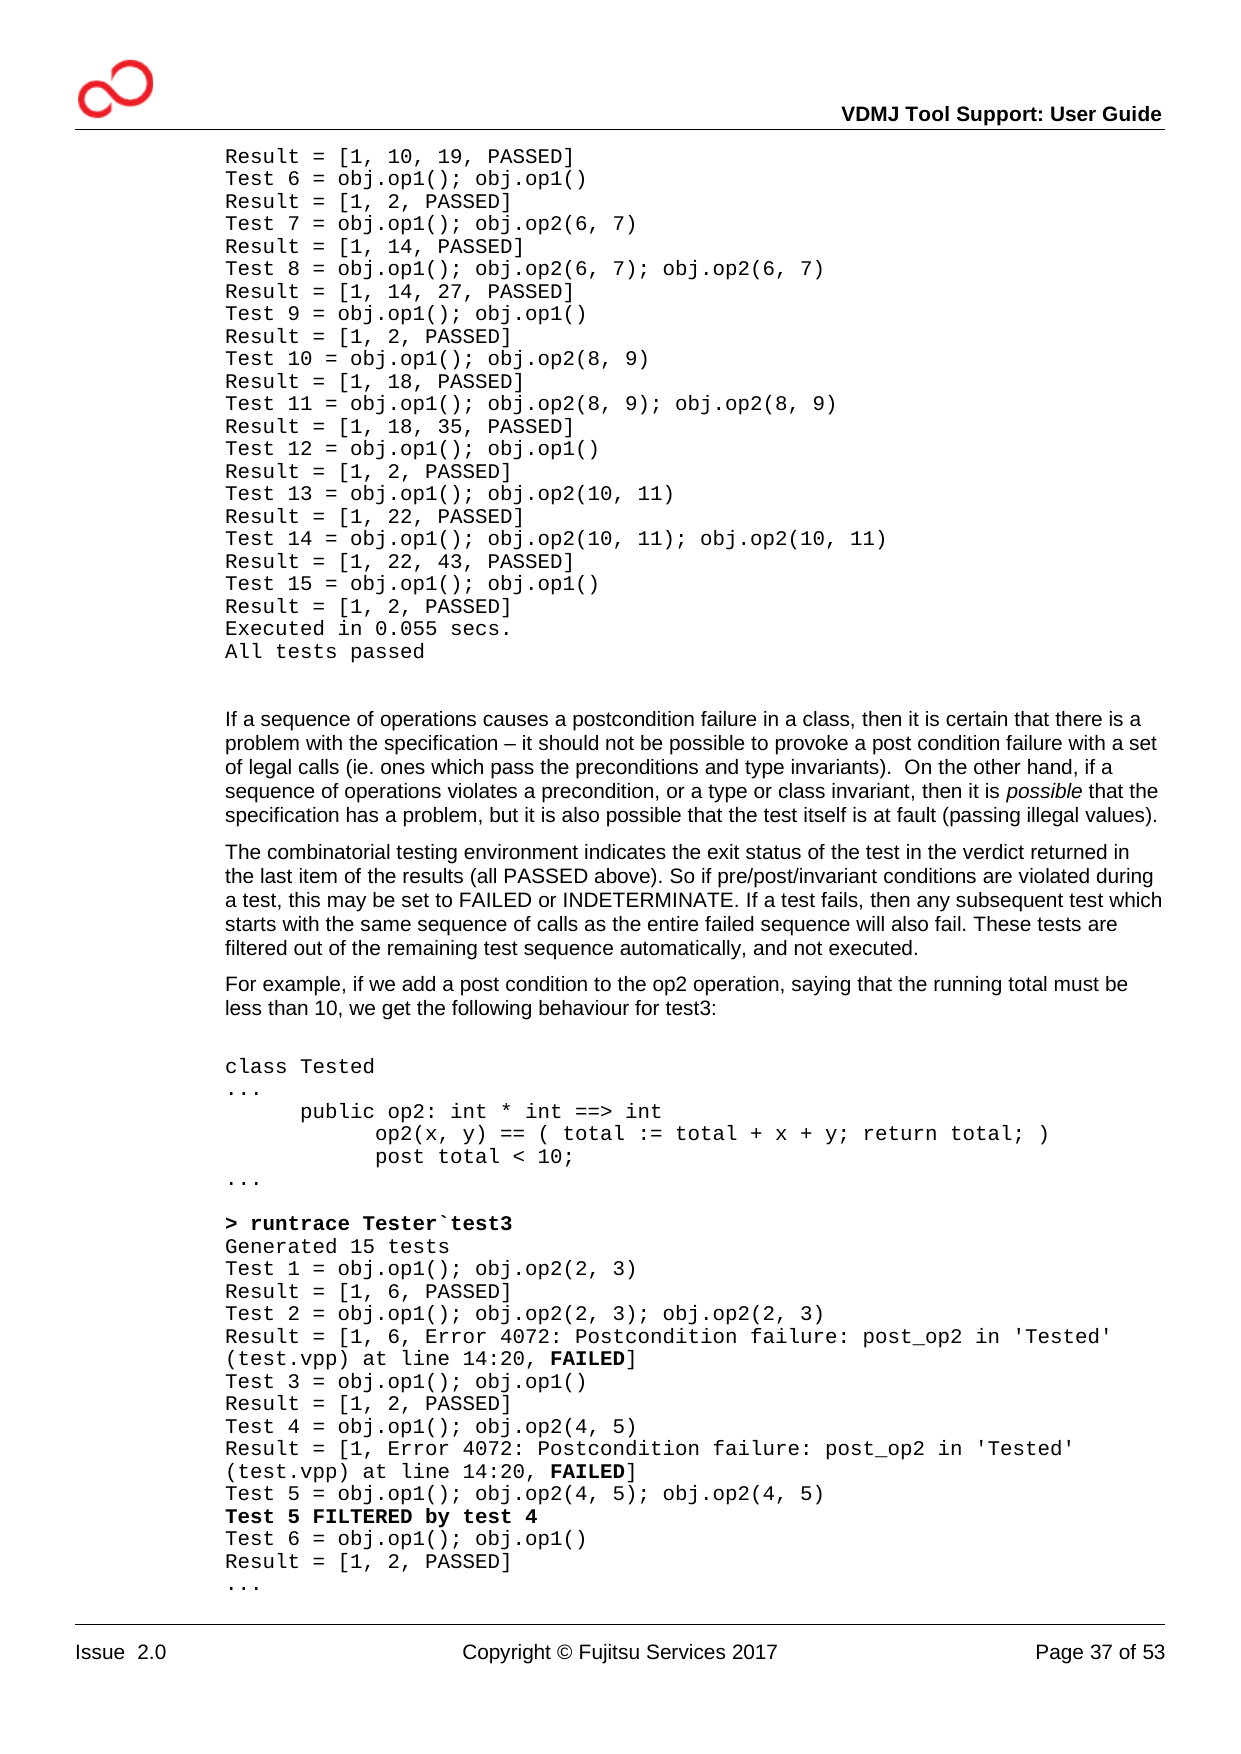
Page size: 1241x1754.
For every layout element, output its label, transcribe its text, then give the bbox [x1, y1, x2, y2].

text Test 11 = obj.op1(); obj.op2(8, 9); obj.op2(8, 9) [225, 393, 1165, 415]
picture [78, 52, 153, 128]
text Executed in 0.055 secs. [225, 618, 1165, 640]
text Test 3 = obj.op1(); obj.op1() [225, 1370, 1165, 1393]
text Test 7 = obj.op1(); obj.op2(6, 7) [225, 213, 1165, 235]
text If a sequence of operations causes a postcondition failure in a class, then it is certain that there is a problem with the specification – it should not be possible to provoke a post condition failure with a set of legal calls (ie. ones which pass the preconditions and type invariants). On the other hand, if a sequence of operations violates a precondition, or a type or class invariant, then it is possible that the specification has a problem, but it is also possible that the test itself is at fault (passing illegal values). [225, 708, 1165, 827]
text Result = [1, 18, 35, PASSED] [225, 415, 1165, 438]
text Result = [1, 2, PASSED] [225, 595, 1165, 618]
text Generated 15 tests [225, 1235, 1165, 1258]
text Result = [1, 14, PASSED] [225, 235, 1165, 258]
text Test 15 = obj.op1(); obj.op1() [225, 573, 1165, 595]
text Result = [1, 10, 19, PASSED] [225, 145, 1165, 168]
text Result = [1, 2, PASSED] [225, 1393, 1165, 1415]
text Result = [1, 22, 43, PASSED] [225, 550, 1165, 573]
text Result = [1, 6, PASSED] [225, 1280, 1165, 1303]
text public op2: int * int ==> int [225, 1100, 1165, 1123]
text Test 14 = obj.op1(); obj.op2(10, 11); obj.op2(10, 11) [225, 528, 1165, 550]
text ... [225, 1168, 1165, 1190]
text For example, if we add a post condition to the op2 operation, saying that the running total must be less than 10, we get the following behaviour for test3: [225, 972, 1165, 1020]
text Test 8 = obj.op1(); obj.op2(6, 7); obj.op2(6, 7) [225, 258, 1165, 280]
text Result = [1, 18, PASSED] [225, 370, 1165, 393]
text Test 12 = obj.op1(); obj.op1() [225, 438, 1165, 460]
text Test 5 FILTERED by test 4 [225, 1505, 1165, 1528]
text post total < 10; [225, 1145, 1165, 1168]
text Test 13 = obj.op1(); obj.op2(10, 11) [225, 483, 1165, 505]
text Result = [1, 2, PASSED] [225, 460, 1165, 483]
text > runtrace Tester`test3 [225, 1213, 1165, 1235]
text ... [225, 1078, 1165, 1100]
text Test 6 = obj.op1(); obj.op1() [225, 1528, 1165, 1550]
text class Tested [225, 1055, 1165, 1078]
text All tests passed [225, 640, 1165, 663]
text Result = [1, 6, Error 4072: Postcondition failure: post_op2 in 'Tested' (test.vpp) at line 14:20, FAILED] [225, 1325, 1165, 1370]
text The combinatorial testing environment indicates the exit status of the test in the verdict returned in the last item of the results (all PASSED above). So if pre/post/invariant conditions are violated during a test, this may be set to FAILED or INDETERMINATE. If a test fails, then any subsequent test which starts with the same sequence of calls as the entire failed sequence will also fail. These tests are filtered out of the remaining test sequence automatically, and not executed. [225, 840, 1165, 960]
text Test 5 = obj.op1(); obj.op2(4, 5); obj.op2(4, 5) [225, 1483, 1165, 1505]
text Result = [1, 22, PASSED] [225, 505, 1165, 528]
text Result = [1, 2, PASSED] [225, 1550, 1165, 1573]
text Test 10 = obj.op1(); obj.op2(8, 9) [225, 348, 1165, 370]
text op2(x, y) == ( total := total + x + y; return total; ) [225, 1123, 1165, 1145]
text Test 1 = obj.op1(); obj.op2(2, 3) [225, 1258, 1165, 1280]
text Result = [1, 2, PASSED] [225, 325, 1165, 348]
text Test 4 = obj.op1(); obj.op2(4, 5) [225, 1415, 1165, 1438]
text Result = [1, Error 4072: Postcondition failure: post_op2 in 'Tested' (test.vpp) at line 14:20, FAILED] [225, 1438, 1165, 1483]
text Result = [1, 14, 27, PASSED] [225, 280, 1165, 303]
text Test 9 = obj.op1(); obj.op1() [225, 303, 1165, 325]
text Test 2 = obj.op1(); obj.op2(2, 3); obj.op2(2, 3) [225, 1303, 1165, 1325]
text Result = [1, 2, PASSED] [225, 190, 1165, 213]
text ... [225, 1573, 1165, 1595]
text Test 6 = obj.op1(); obj.op1() [225, 168, 1165, 190]
